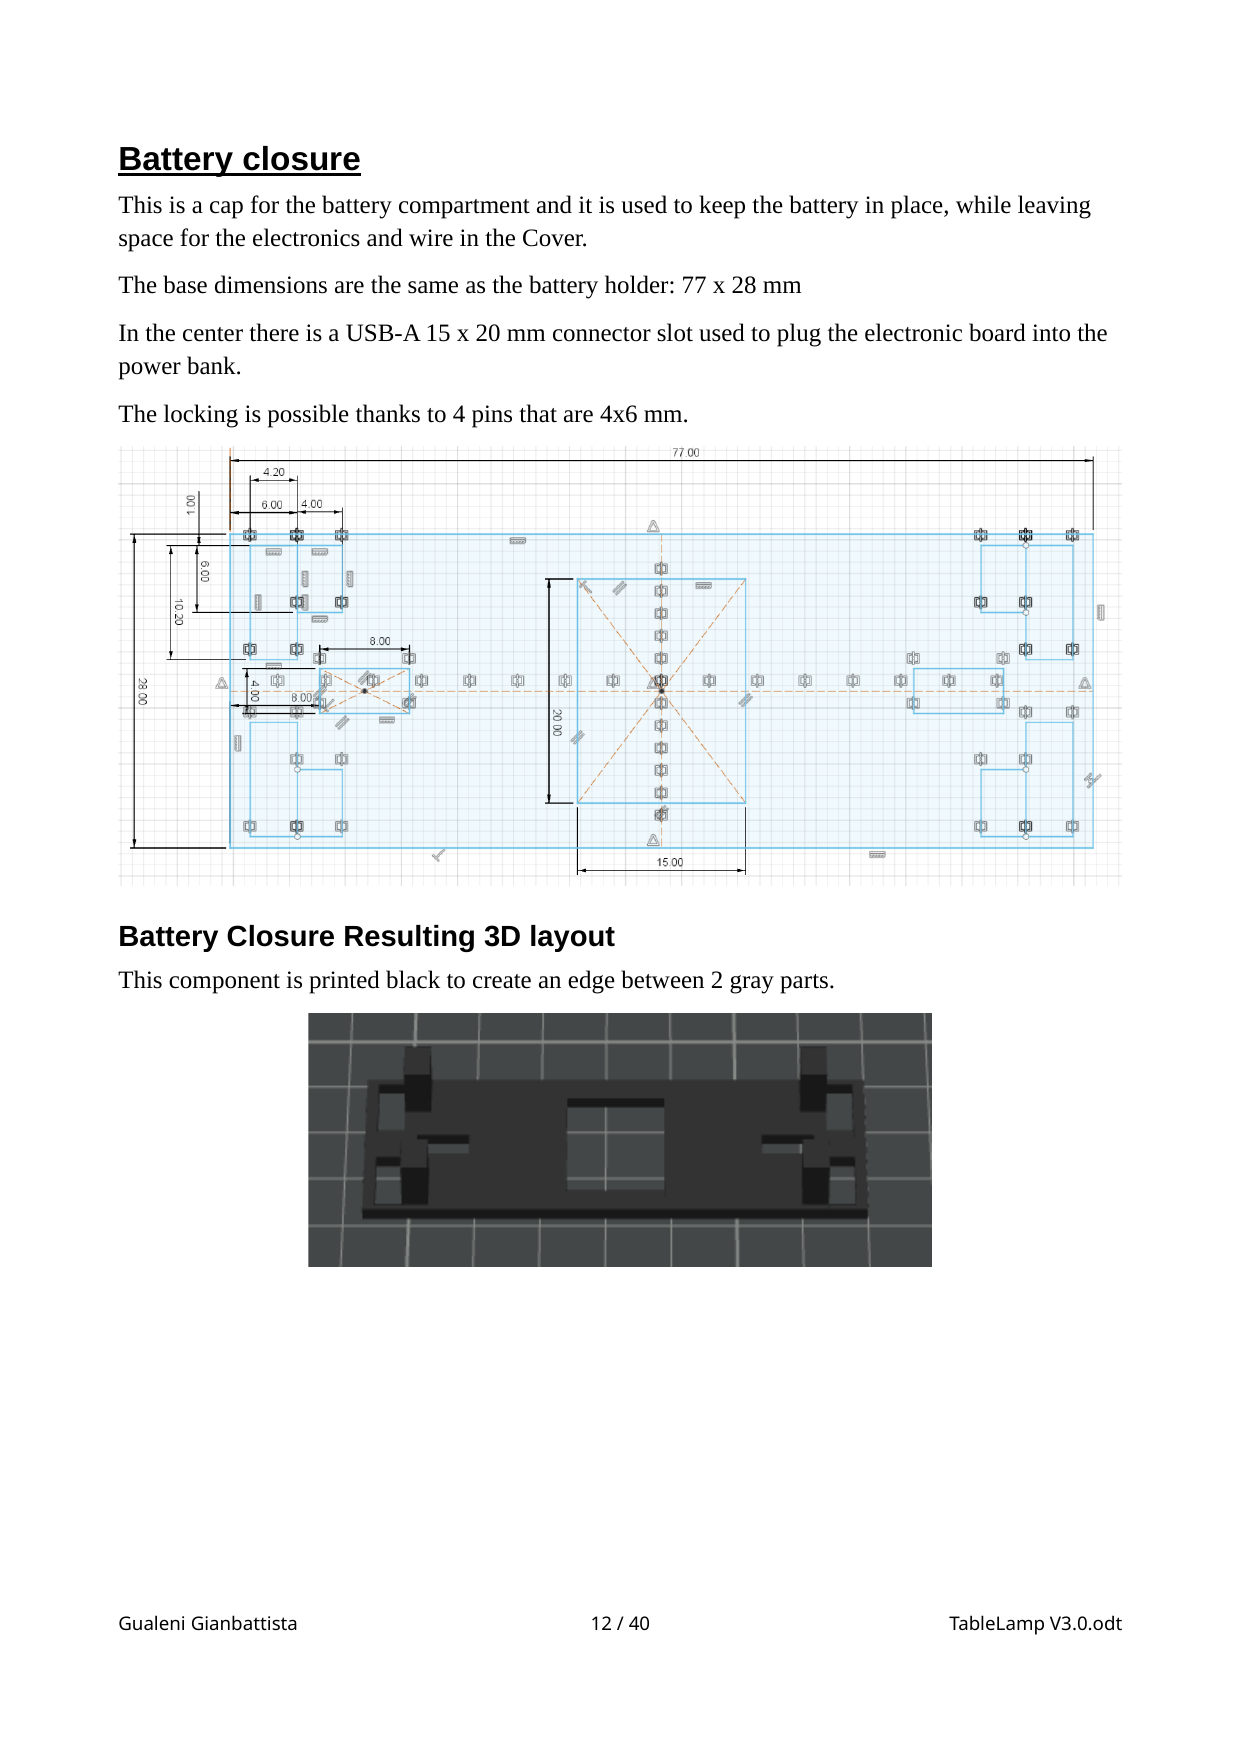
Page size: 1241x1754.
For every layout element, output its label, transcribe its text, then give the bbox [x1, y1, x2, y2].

subtitle Battery closure [118, 139, 1122, 177]
text The base dimensions are the same as the battery holder: 77 x 28 mm [118, 271, 1122, 299]
text This is a cap for the battery compartment and it is used to keep the battery in place, while leaving space for the electronics and wire in the Cover. [118, 190, 1122, 252]
picture [308, 1013, 932, 1267]
text The locking is possible thanks to 4 pins that are 4x6 mm. [118, 399, 1122, 427]
picture [118, 446, 1123, 886]
subtitle Battery Closure Resulting 3D layout [118, 919, 1122, 953]
text In the center there is a USB-A 15 x 20 mm connector slot used to plug the electronic board into the power bank. [118, 318, 1122, 380]
text This component is printed black to create an edge between 2 gray parts. [118, 965, 1122, 994]
